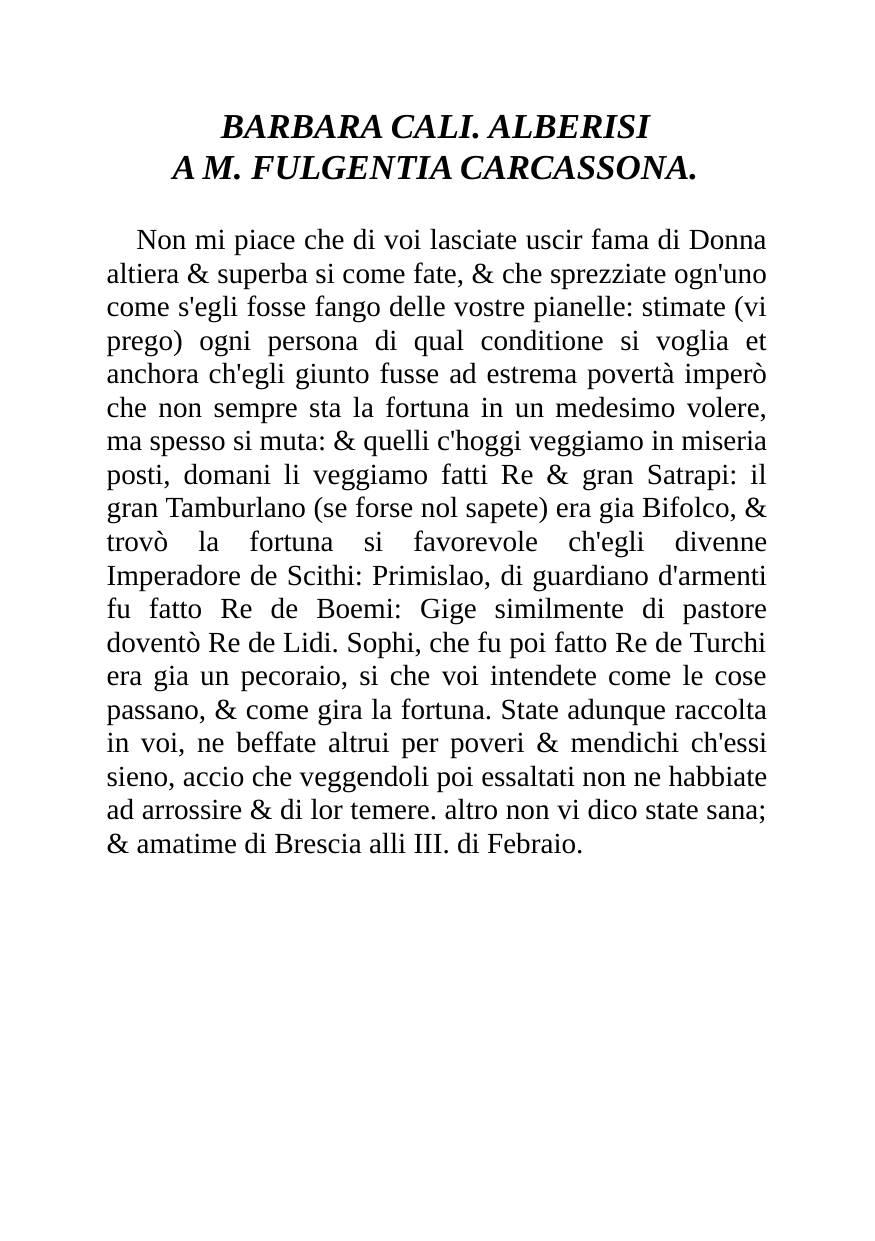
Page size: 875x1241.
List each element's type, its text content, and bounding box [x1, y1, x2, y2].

subtitle BARBARA CALI. ALBERISI A M. FULGENTIA CARCASSONA. [106, 106, 768, 187]
text Non mi piace che di voi lasciate uscir fama di Donna altiera & superba si come fate, & che sprezziate ogn'uno come s'egli fosse fango delle vostre pianelle: stimate (vi prego) ogni persona di qual conditione si voglia et anchora ch'egli giunto fusse ad estrema povertà imperò che non sempre sta la fortuna in un medesimo volere, ma spesso si muta: & quelli c'hoggi veggiamo in miseria posti, domani li veggiamo fatti Re & gran Satrapi: il gran Tamburlano (se forse nol sapete) era gia Bifolco, & trovò la fortuna si favorevole ch'egli divenne Imperadore de Scithi: Primislao, di guardiano d'armenti fu fatto Re de Boemi: Gige similmente di pastore doventò Re de Lidi. Sophi, che fu poi fatto Re de Turchi era gia un pecoraio, si che voi intendete come le cose passano, & come gira la fortuna. State adunque raccolta in voi, ne beffate altrui per poveri & mendichi ch'essi sieno, accio che veggendoli poi essaltati non ne habbiate ad arrossire & di lor temere. altro non vi dico state sana; & amatime di Brescia alli III. di Febraio. [106, 222, 768, 859]
